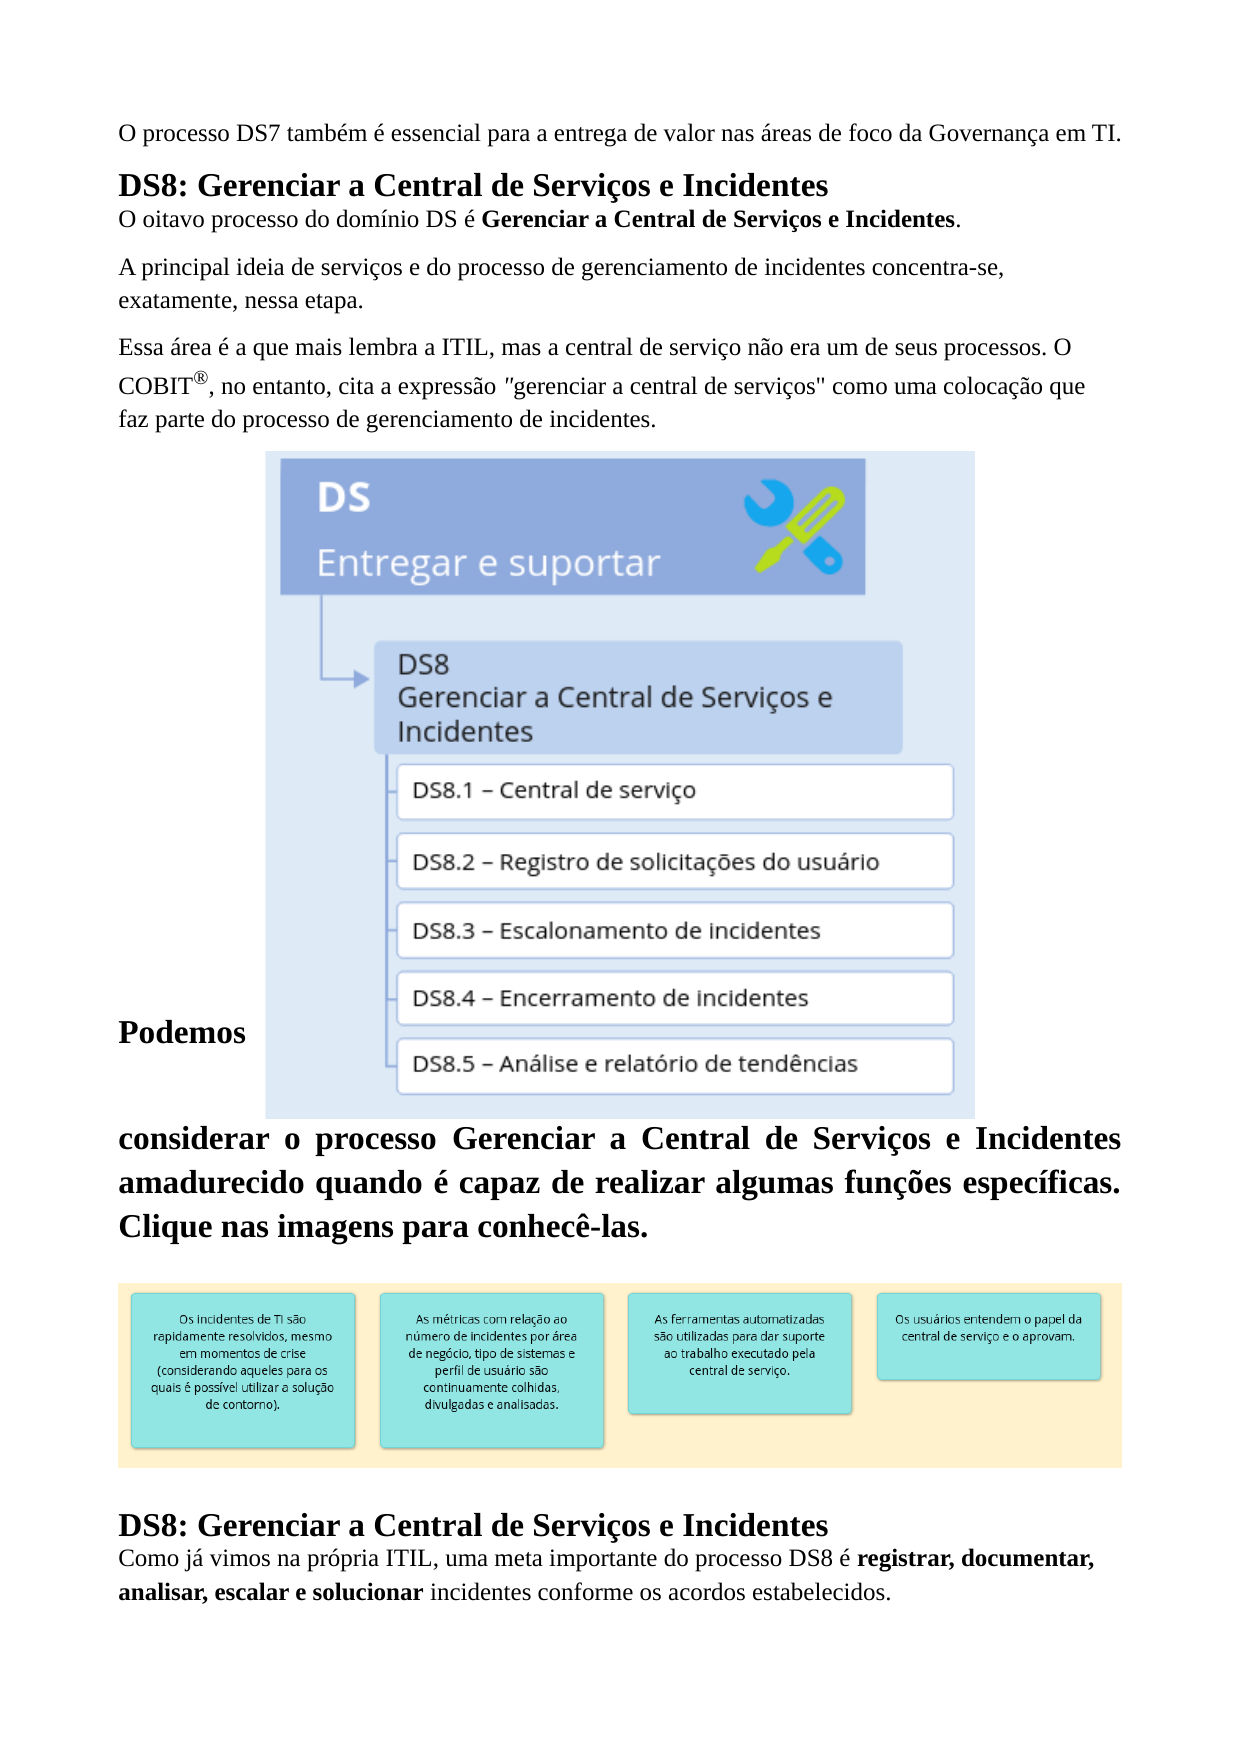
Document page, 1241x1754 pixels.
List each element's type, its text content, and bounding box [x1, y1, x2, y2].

subtitle DS8: Gerenciar a Central de Serviços e Incidentes [118, 166, 1122, 204]
text Como já vimos na própria ITIL, uma meta importante do processo DS8 é registrar, documentar, analisar, escalar e solucionar incidentes conforme os acordos estabelecidos. [118, 1543, 1122, 1605]
text O oitavo processo do domínio DS é Gerenciar a Central de Serviços e Incidentes. [118, 204, 1122, 233]
text A principal ideia de serviços e do processo de gerenciamento de incidentes concentra-se, exatamente, nessa etapa. [118, 252, 1122, 313]
text Podemos considerar o processo Gerenciar a Central de Serviços e Incidentes amadurecido quando é capaz de realizar algumas funções específicas. Clique nas imagens para conhecê-las. [118, 1013, 1122, 1245]
picture [265, 451, 975, 1119]
picture [118, 1283, 1123, 1468]
subtitle DS8: Gerenciar a Central de Serviços e Incidentes [118, 1505, 1122, 1543]
text O processo DS7 também é essencial para a entrega de valor nas áreas de foco da Governança em TI. [118, 118, 1122, 147]
text Essa área é a que mais lembra a ITIL, mas a central de serviço não era um de seus processos. O COBIT®, no entanto, cita a expressão "gerenciar a central de serviços" como uma colocação que faz parte do processo de gerenciamento de incidentes. [118, 332, 1122, 433]
